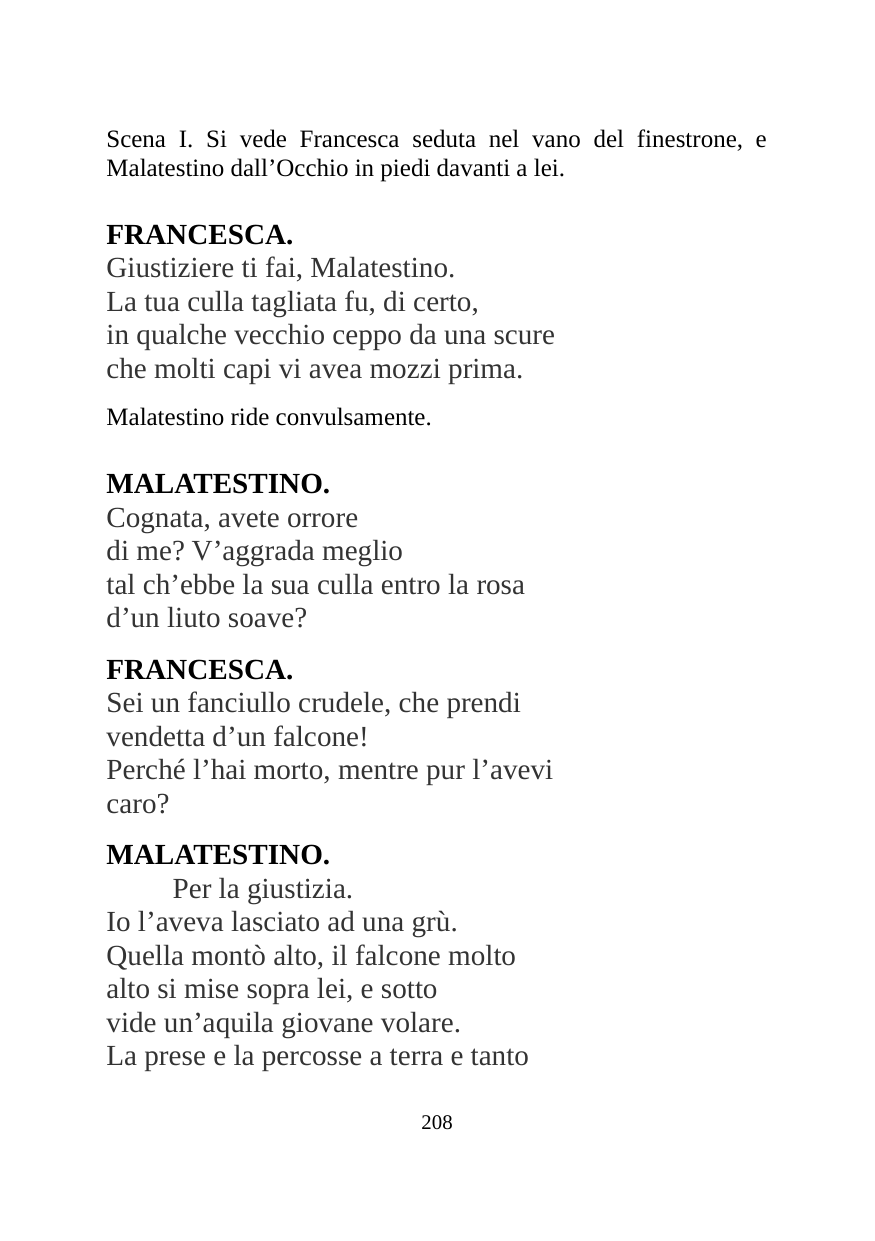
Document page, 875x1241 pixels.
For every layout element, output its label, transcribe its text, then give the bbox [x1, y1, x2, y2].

text Scena I. Si vede Francesca seduta nel vano del finestrone, e Malatestino dall’Occhio in piedi davanti a lei. [106, 124, 767, 181]
text Giustiziere ti fai, Malatestino. La tua culla tagliata fu, di certo, in qualche vecchio ceppo da una scure che molti capi vi avea mozzi prima. [106, 250, 767, 384]
text Cognata, avete orrore di me? V’aggrada meglio tal ch’ebbe la sua culla entro la rosa d’un liuto soave? [106, 500, 767, 634]
text caro? [106, 786, 767, 819]
text MALATESTINO. [106, 466, 767, 500]
text MALATESTINO. [106, 837, 767, 871]
text FRANCESCA. [106, 652, 767, 685]
text Per la giustizia. [172, 871, 767, 904]
text Sei un fanciullo crudele, che prendi vendetta d’un falcone! Perché l’hai morto, mentre pur l’avevi [106, 685, 767, 786]
text Io l’aveva lasciato ad una grù. Quella montò alto, il falcone molto alto si mise sopra lei, e sotto vide un’aquila giovane volare. La prese e la percosse a terra e tanto [106, 904, 767, 1072]
text FRANCESCA. [106, 217, 767, 250]
text Malatestino ride convulsamente. [106, 402, 767, 431]
